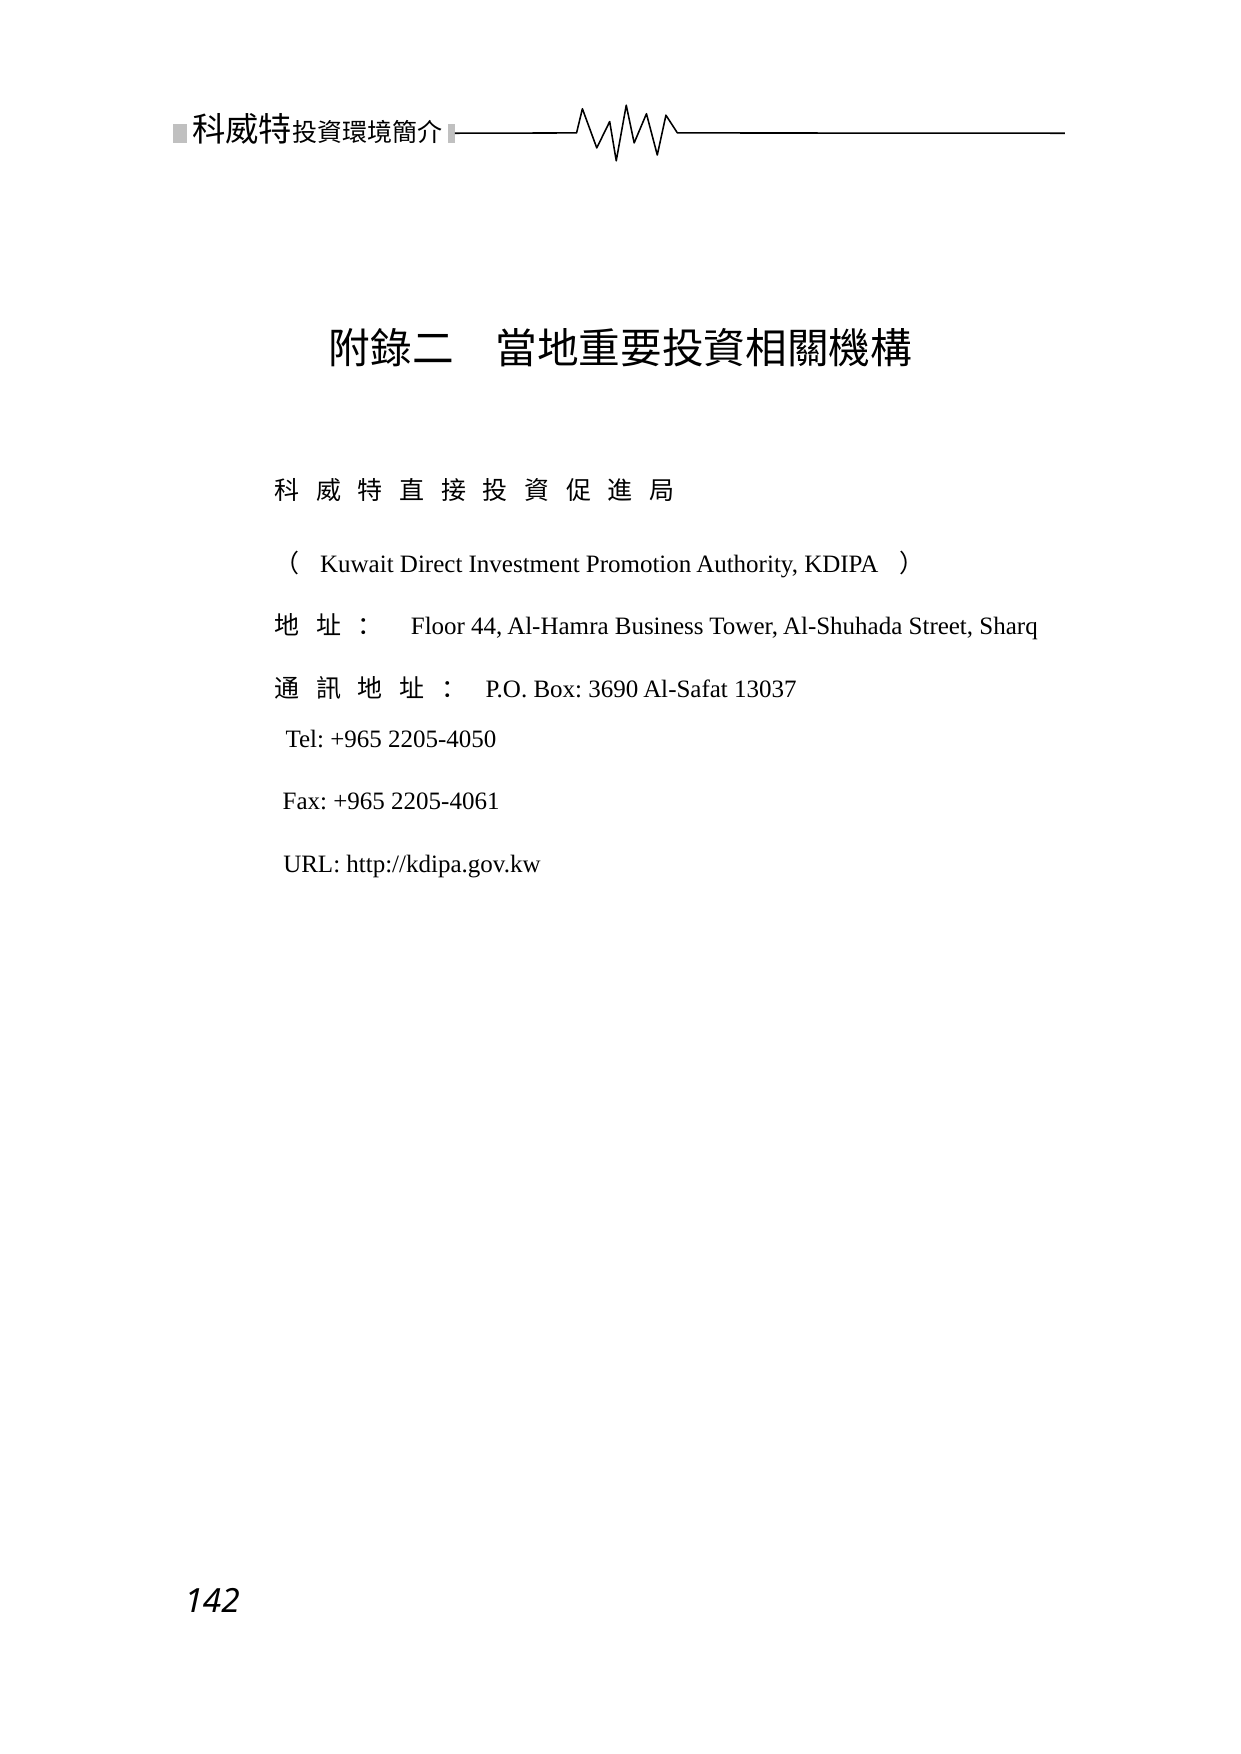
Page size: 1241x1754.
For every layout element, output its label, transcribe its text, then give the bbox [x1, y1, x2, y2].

text 地址：Floor 44, Al-Hamra Business Tower, Al-Shuhada Street, Sharq [183, 572, 1058, 634]
text 通訊地址：P.O. Box: 3690 Al-Safat 13037 [183, 634, 1058, 697]
text Fax: +965 2205-4061 [183, 759, 1058, 822]
text URL: http://kdipa.gov.kw [183, 822, 1058, 884]
text 科威特直接投資促進局 [183, 447, 1058, 509]
text 附錄二 當地重要投資相關機構 [183, 304, 1058, 366]
text Tel: +965 2205-4050 [183, 697, 1058, 759]
text （Kuwait Direct Investment Promotion Authority, KDIPA） [183, 509, 1058, 572]
